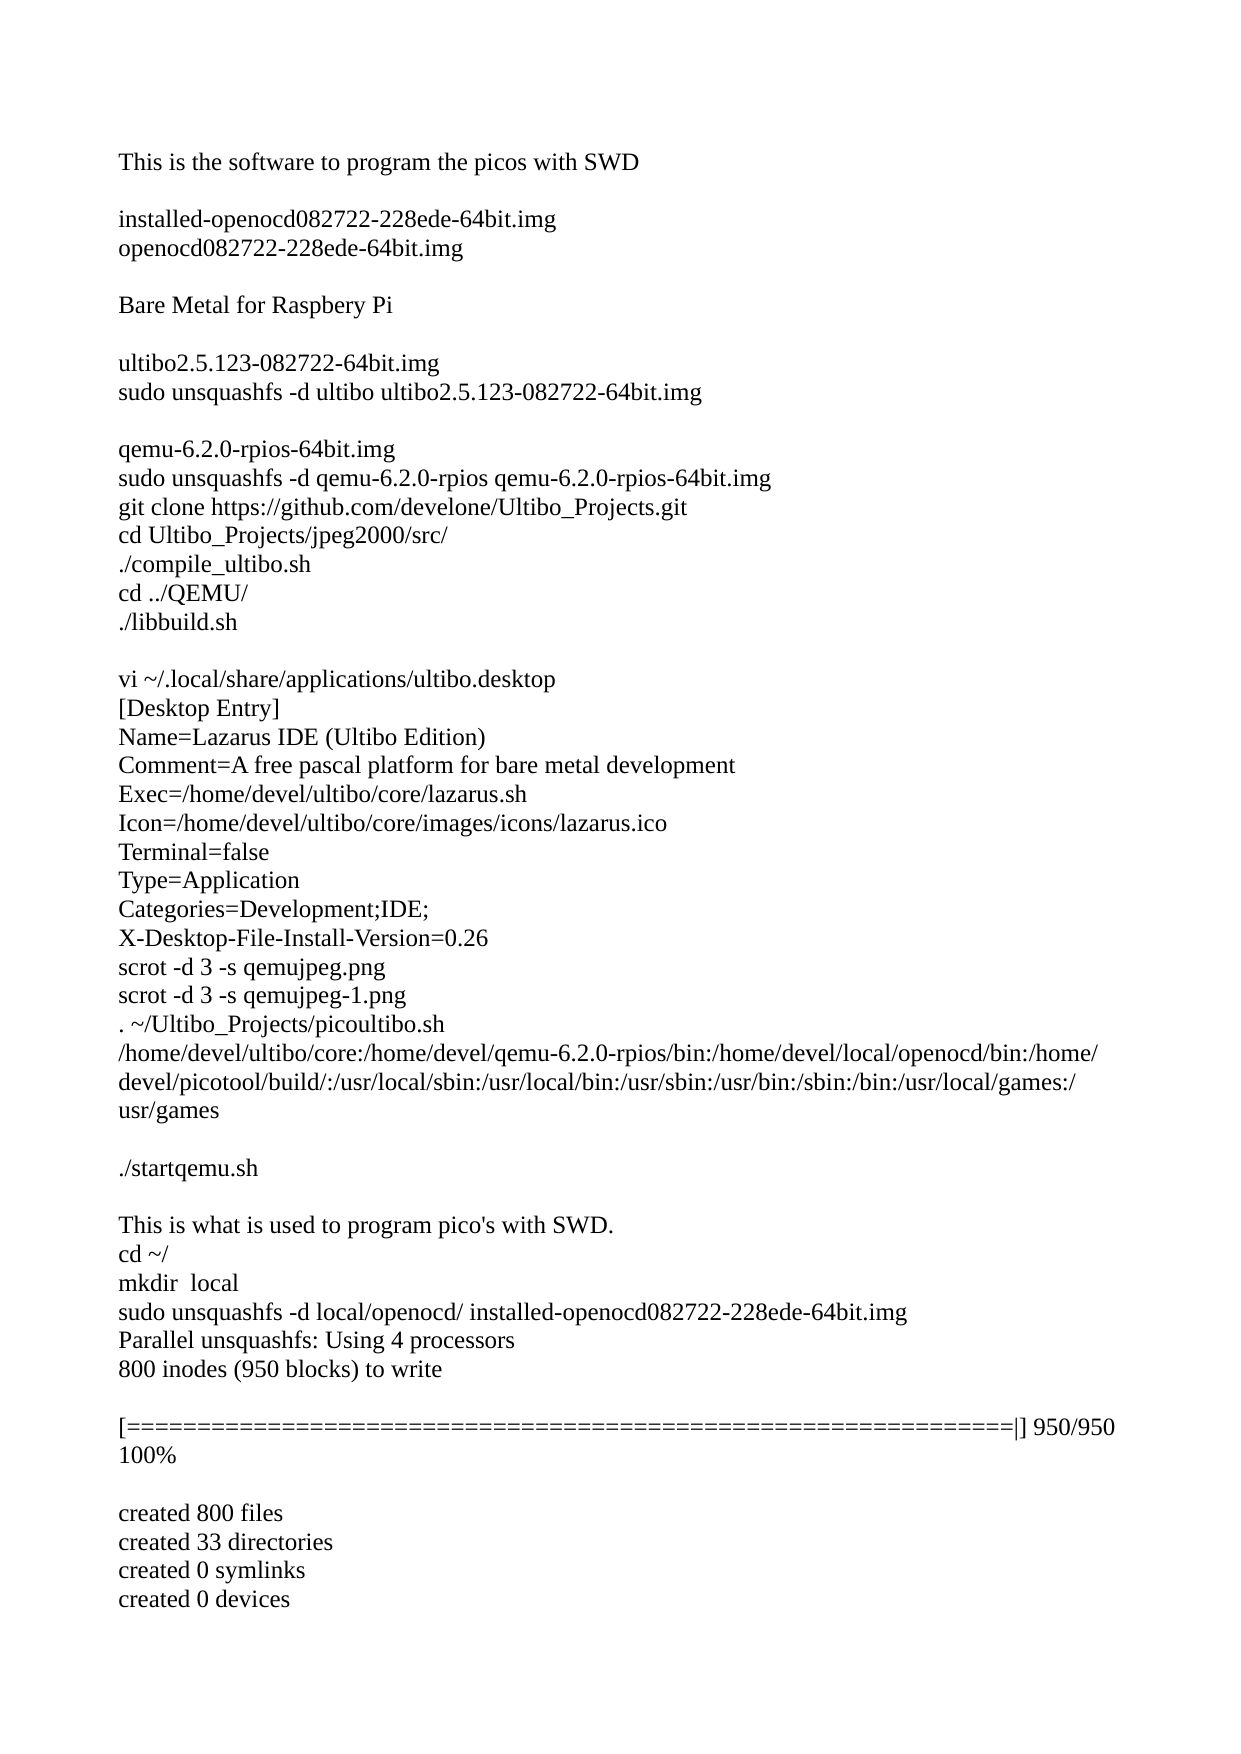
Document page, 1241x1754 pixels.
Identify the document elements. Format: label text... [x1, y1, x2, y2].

text Parallel unsquashfs: Using 4 processors [118, 1326, 1122, 1354]
text Categories=Development;IDE; [118, 894, 1122, 923]
text Comment=A free pascal platform for bare metal development [118, 751, 1122, 779]
text cd ~/ [118, 1239, 1122, 1268]
text Exec=/home/devel/ultibo/core/lazarus.sh [118, 779, 1122, 808]
text installed-openocd082722-228ede-64bit.img [118, 204, 1122, 233]
text Name=Lazarus IDE (Ultibo Edition) [118, 722, 1122, 751]
text Terminal=false [118, 837, 1122, 866]
text ./libbuild.sh [118, 607, 1122, 636]
text ultibo2.5.123-082722-64bit.img [118, 348, 1122, 377]
text mkdir local [118, 1268, 1122, 1297]
text sudo unsquashfs -d qemu-6.2.0-rpios qemu-6.2.0-rpios-64bit.img [118, 463, 1122, 492]
text created 0 devices [118, 1584, 1122, 1613]
text sudo unsquashfs -d local/openocd/ installed-openocd082722-228ede-64bit.img [118, 1297, 1122, 1326]
text created 800 files [118, 1498, 1122, 1527]
text cd Ultibo_Projects/jpeg2000/src/ [118, 521, 1122, 549]
text created 0 symlinks [118, 1556, 1122, 1584]
text scrot -d 3 -s qemujpeg.png [118, 952, 1122, 981]
text qemu-6.2.0-rpios-64bit.img [118, 434, 1122, 463]
text scrot -d 3 -s qemujpeg-1.png [118, 981, 1122, 1009]
text This is the software to program the picos with SWD [118, 147, 1122, 176]
text [===============================================================|] 950/950 100% [118, 1412, 1122, 1469]
text Icon=/home/devel/ultibo/core/images/icons/lazarus.ico [118, 808, 1122, 837]
text 800 inodes (950 blocks) to write [118, 1354, 1122, 1383]
text /home/devel/ultibo/core:/home/devel/qemu-6.2.0-rpios/bin:/home/devel/local/openocd/bin:/home/devel/picotool/build/:/usr/local/sbin:/usr/local/bin:/usr/sbin:/usr/bin:/sbin:/bin:/usr/local/games:/usr/games [118, 1038, 1122, 1124]
text created 33 directories [118, 1527, 1122, 1556]
text Type=Application [118, 866, 1122, 894]
text sudo unsquashfs -d ultibo ultibo2.5.123-082722-64bit.img [118, 377, 1122, 406]
text ./startqemu.sh [118, 1153, 1122, 1182]
text . ~/Ultibo_Projects/picoultibo.sh [118, 1009, 1122, 1038]
text openocd082722-228ede-64bit.img [118, 233, 1122, 262]
text Bare Metal for Raspbery Pi [118, 291, 1122, 319]
text This is what is used to program pico's with SWD. [118, 1211, 1122, 1239]
text X-Desktop-File-Install-Version=0.26 [118, 923, 1122, 952]
text git clone https://github.com/develone/Ultibo_Projects.git [118, 492, 1122, 521]
text cd ../QEMU/ [118, 578, 1122, 607]
text vi ~/.local/share/applications/ultibo.desktop [118, 664, 1122, 693]
text [Desktop Entry] [118, 693, 1122, 722]
text ./compile_ultibo.sh [118, 549, 1122, 578]
